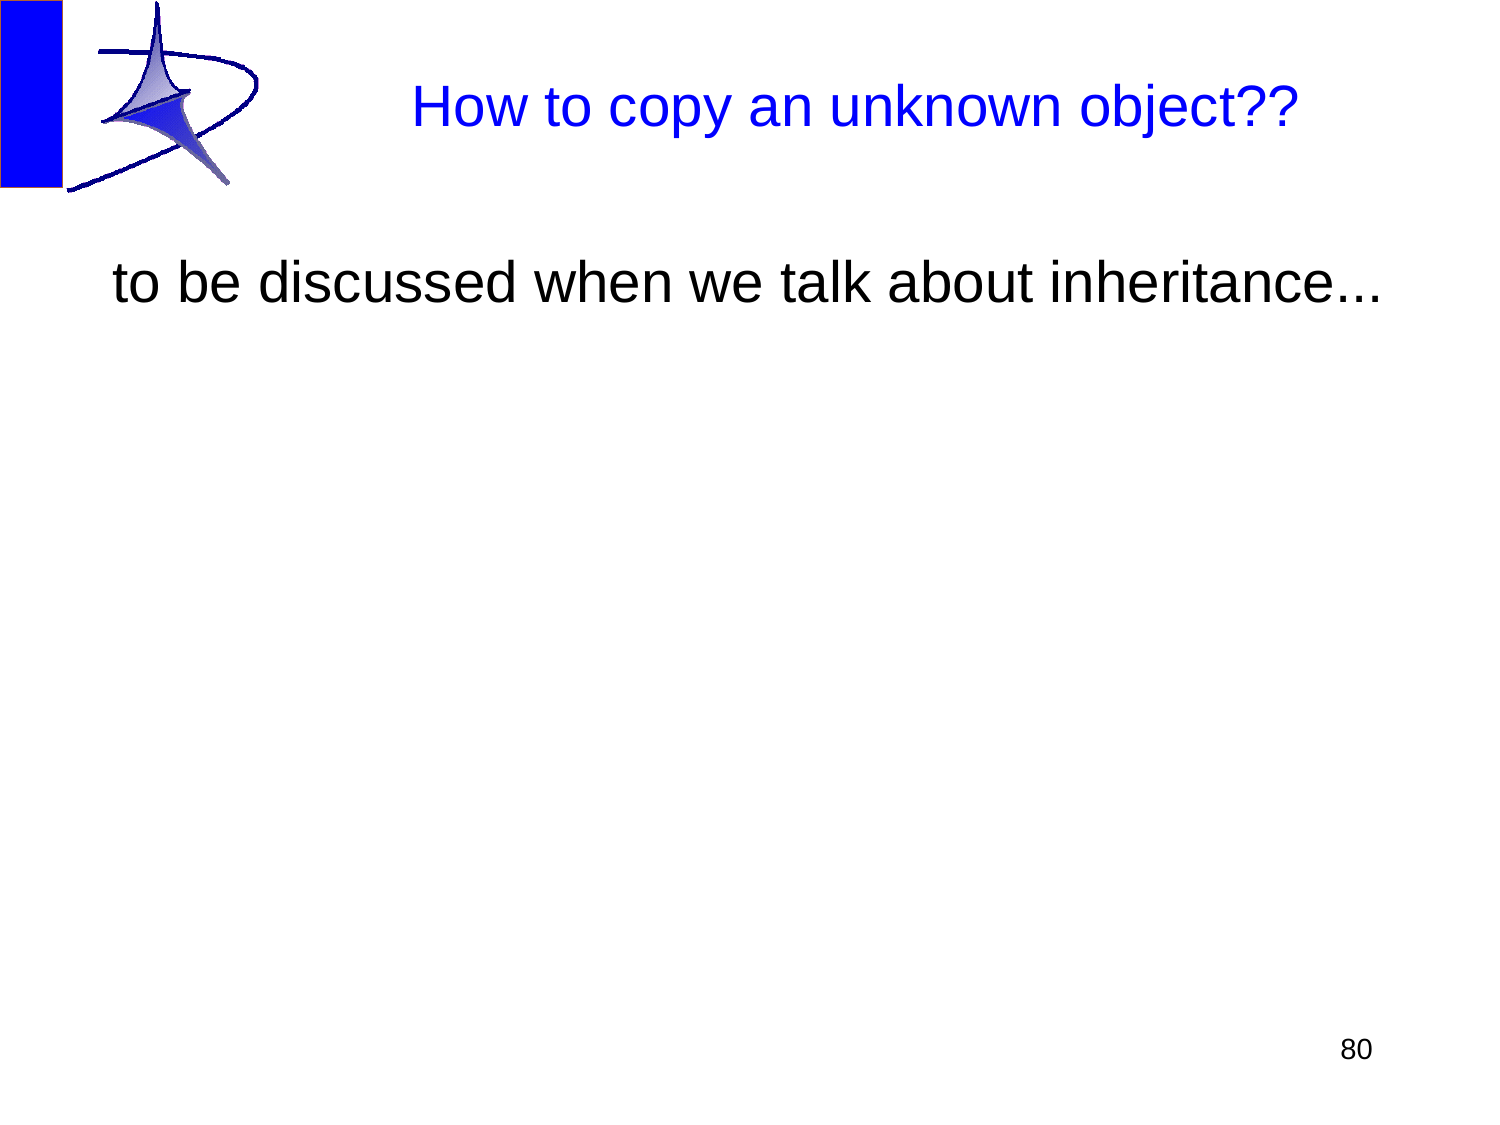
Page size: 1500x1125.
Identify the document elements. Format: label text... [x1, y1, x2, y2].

title How to copy an unknown object?? [262, 32, 1450, 181]
picture [62, 0, 263, 197]
list to be discussed when we talk about inheritance... [112, 249, 1450, 986]
